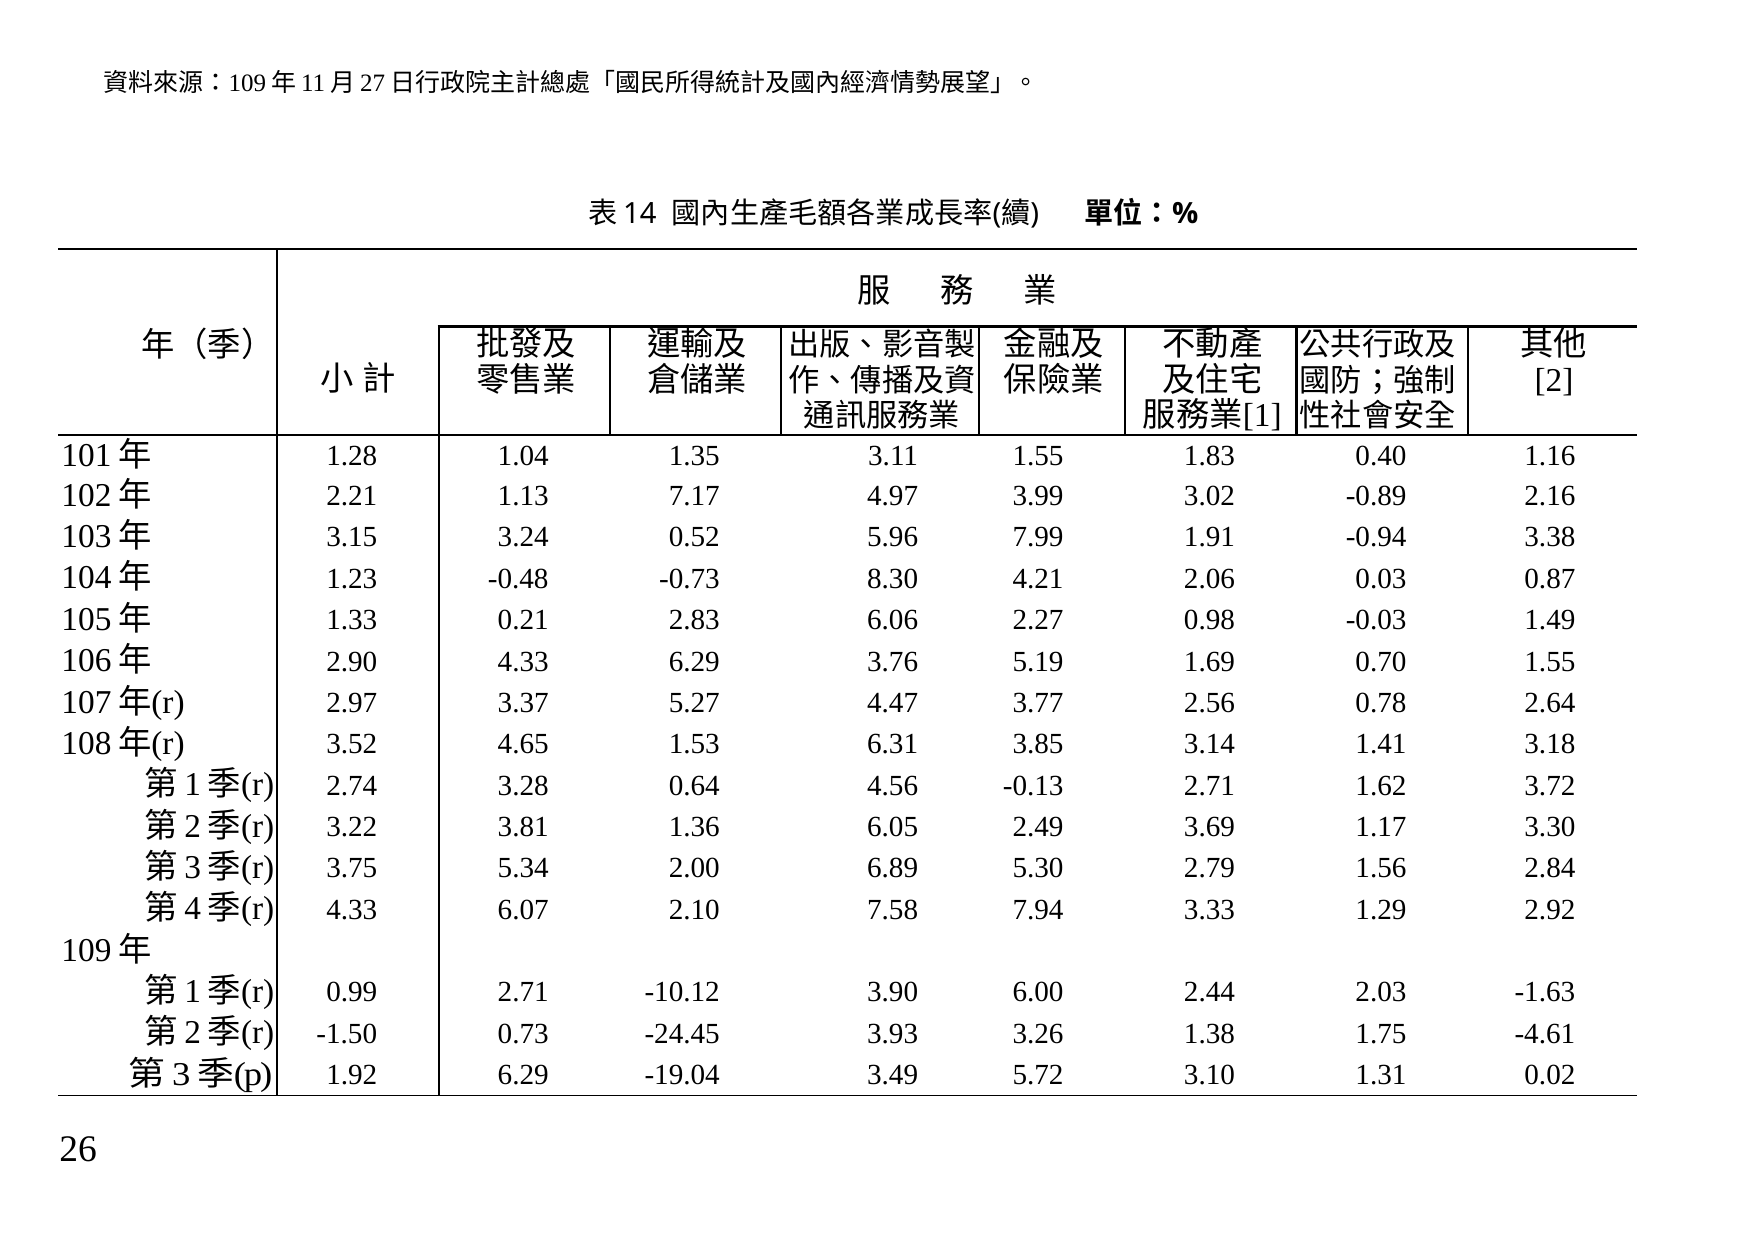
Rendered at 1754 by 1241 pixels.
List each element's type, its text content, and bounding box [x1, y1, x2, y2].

table_cell 2.71 [1125, 765, 1296, 806]
table_cell 0.02 [1468, 1054, 1637, 1095]
table_cell [781, 930, 979, 971]
table_cell 2.56 [1125, 682, 1296, 723]
table_cell 3.02 [1125, 475, 1296, 516]
table_cell 8.30 [781, 558, 979, 599]
table_cell 2.10 [610, 889, 781, 930]
table_cell 2.21 [278, 475, 438, 516]
table_cell [278, 930, 438, 971]
table_cell 7.94 [979, 889, 1125, 930]
table_cell 小 計 [278, 325, 438, 434]
table_cell 2.71 [440, 971, 610, 1013]
table_cell 0.03 [1296, 558, 1468, 599]
text 資料來源：109年11月27日行政院主計總處「國民所得統計及國內經濟情勢展望」。 [103, 62, 1636, 98]
table_cell 3.26 [979, 1013, 1125, 1054]
table_cell 1.55 [979, 436, 1125, 475]
table_cell 102年 [58, 475, 276, 516]
table_cell 3.52 [278, 723, 438, 764]
table_cell 3.24 [440, 516, 610, 558]
table_cell 運輸及 倉儲業 [611, 328, 780, 434]
table_cell -0.03 [1296, 599, 1468, 640]
table_cell 2.97 [278, 682, 438, 723]
table_cell 1.49 [1468, 599, 1637, 640]
table_cell 0.40 [1296, 436, 1468, 475]
table_cell 公共行政及國防；強制性社會安全 [1298, 328, 1467, 434]
table_cell 其他 [2] [1469, 328, 1637, 434]
table_cell 批發及 零售業 [440, 328, 609, 434]
table_cell 1.29 [1296, 889, 1468, 930]
table_cell 1.75 [1296, 1013, 1468, 1054]
table_cell 104年 [58, 558, 276, 599]
table_cell 4.56 [781, 765, 979, 806]
table_cell -0.89 [1296, 475, 1468, 516]
table_cell 1.38 [1125, 1013, 1296, 1054]
table_cell 3.30 [1468, 806, 1637, 847]
table_cell 105年 [58, 599, 276, 640]
table_cell 2.84 [1468, 847, 1637, 888]
table_cell 2.79 [1125, 847, 1296, 888]
table_cell 2.00 [610, 847, 781, 888]
table_cell 4.21 [979, 558, 1125, 599]
table_cell 2.03 [1296, 971, 1468, 1013]
table_cell 第1季(r) [58, 765, 276, 806]
table_cell 1.56 [1296, 847, 1468, 888]
table_cell 6.89 [781, 847, 979, 888]
table_cell 1.04 [440, 436, 610, 475]
table_cell 3.22 [278, 806, 438, 847]
table_cell -0.13 [979, 765, 1125, 806]
table_cell 7.17 [610, 475, 781, 516]
table_cell -1.63 [1468, 971, 1637, 1013]
table_cell 出版、影音製作、傳播及資通訊服務業 [782, 328, 978, 434]
table_cell 第2季(r) [58, 806, 276, 847]
table_cell 4.47 [781, 682, 979, 723]
table_cell 1.92 [278, 1054, 438, 1095]
table_cell -19.04 [610, 1054, 781, 1095]
table_cell 6.29 [440, 1054, 610, 1095]
table_cell 6.31 [781, 723, 979, 764]
table_cell 3.77 [979, 682, 1125, 723]
table_cell 6.05 [781, 806, 979, 847]
table_cell [1296, 930, 1468, 971]
table_cell 7.99 [979, 516, 1125, 558]
table_cell 5.27 [610, 682, 781, 723]
table_cell 第4季(r) [58, 889, 276, 930]
table_cell 0.99 [278, 971, 438, 1013]
table_cell 0.73 [440, 1013, 610, 1054]
subtitle 表14 國內生產毛額各業成長率(續) 單位：% [59, 173, 1636, 248]
table_cell 1.23 [278, 558, 438, 599]
table_cell [979, 930, 1125, 971]
table_cell 1.28 [278, 436, 438, 475]
table_cell 3.90 [781, 971, 979, 1013]
table_cell 6.07 [440, 889, 610, 930]
table_cell 0.87 [1468, 558, 1637, 599]
table_cell 103年 [58, 516, 276, 558]
table_cell 3.38 [1468, 516, 1637, 558]
table_cell [440, 930, 610, 971]
table_cell 第1季(r) [58, 971, 276, 1013]
table_cell -0.73 [610, 558, 781, 599]
table_cell 2.64 [1468, 682, 1637, 723]
table_cell -1.50 [278, 1013, 438, 1054]
table_cell 2.90 [278, 640, 438, 682]
table_cell 3.10 [1125, 1054, 1296, 1095]
table_cell 1.53 [610, 723, 781, 764]
table_cell 5.34 [440, 847, 610, 888]
table_cell 第3季(p) [58, 1054, 276, 1095]
table_cell 4.65 [440, 723, 610, 764]
table_cell 4.97 [781, 475, 979, 516]
table_cell 2.27 [979, 599, 1125, 640]
table_cell 1.69 [1125, 640, 1296, 682]
table_cell 1.35 [610, 436, 781, 475]
table_cell 5.30 [979, 847, 1125, 888]
table_cell 2.83 [610, 599, 781, 640]
table_cell 1.31 [1296, 1054, 1468, 1095]
table_cell 5.96 [781, 516, 979, 558]
table_cell 第3季(r) [58, 847, 276, 888]
table_cell 1.33 [278, 599, 438, 640]
table_cell 3.85 [979, 723, 1125, 764]
table_cell 106年 [58, 640, 276, 682]
table_cell 1.91 [1125, 516, 1296, 558]
table_cell 4.33 [278, 889, 438, 930]
table_cell 1.17 [1296, 806, 1468, 847]
table_cell 109年 [58, 930, 276, 971]
table_cell 4.33 [440, 640, 610, 682]
table_cell 3.18 [1468, 723, 1637, 764]
table_cell -24.45 [610, 1013, 781, 1054]
table_cell 1.83 [1125, 436, 1296, 475]
table_cell 3.15 [278, 516, 438, 558]
table_cell 1.13 [440, 475, 610, 516]
table_cell 6.00 [979, 971, 1125, 1013]
table_cell [610, 930, 781, 971]
table_cell 3.81 [440, 806, 610, 847]
table_cell 101年 [58, 436, 276, 475]
table_cell 1.36 [610, 806, 781, 847]
table_cell 2.06 [1125, 558, 1296, 599]
table_cell 0.64 [610, 765, 781, 806]
table_cell 3.11 [781, 436, 979, 475]
table_cell 3.93 [781, 1013, 979, 1054]
table_cell 2.44 [1125, 971, 1296, 1013]
table_cell 第2季(r) [58, 1013, 276, 1054]
table_cell 3.69 [1125, 806, 1296, 847]
table_cell -4.61 [1468, 1013, 1637, 1054]
table_cell 1.16 [1468, 436, 1637, 475]
table_cell 2.16 [1468, 475, 1637, 516]
table_cell 3.37 [440, 682, 610, 723]
table_cell 1.41 [1296, 723, 1468, 764]
table_cell -10.12 [610, 971, 781, 1013]
table_cell 0.70 [1296, 640, 1468, 682]
table_cell 0.52 [610, 516, 781, 558]
table_cell 1.62 [1296, 765, 1468, 806]
table_cell -0.48 [440, 558, 610, 599]
table_cell [1125, 930, 1296, 971]
table_cell 0.78 [1296, 682, 1468, 723]
table_cell 107年(r) [58, 682, 276, 723]
table_cell 5.19 [979, 640, 1125, 682]
table_cell 6.06 [781, 599, 979, 640]
table_cell 3.49 [781, 1054, 979, 1095]
table_cell [1468, 930, 1637, 971]
table_cell 108年(r) [58, 723, 276, 764]
table_cell 3.75 [278, 847, 438, 888]
table_cell 1.55 [1468, 640, 1637, 682]
table_cell 3.99 [979, 475, 1125, 516]
table_header 服 務 業 [278, 250, 1637, 325]
table_cell 3.72 [1468, 765, 1637, 806]
table_cell 2.49 [979, 806, 1125, 847]
table_cell 金融及 保險業 [980, 328, 1124, 434]
table_cell 0.98 [1125, 599, 1296, 640]
table_cell 7.58 [781, 889, 979, 930]
table_header 年（季） [58, 250, 276, 434]
table_cell 3.76 [781, 640, 979, 682]
table_cell 2.74 [278, 765, 438, 806]
table_cell 3.33 [1125, 889, 1296, 930]
table_cell 不動產 及住宅 服務業[1] [1126, 328, 1295, 434]
table_cell 3.14 [1125, 723, 1296, 764]
table_cell 6.29 [610, 640, 781, 682]
table_cell 3.28 [440, 765, 610, 806]
table_cell 2.92 [1468, 889, 1637, 930]
table_cell -0.94 [1296, 516, 1468, 558]
table_cell 0.21 [440, 599, 610, 640]
table_cell 5.72 [979, 1054, 1125, 1095]
